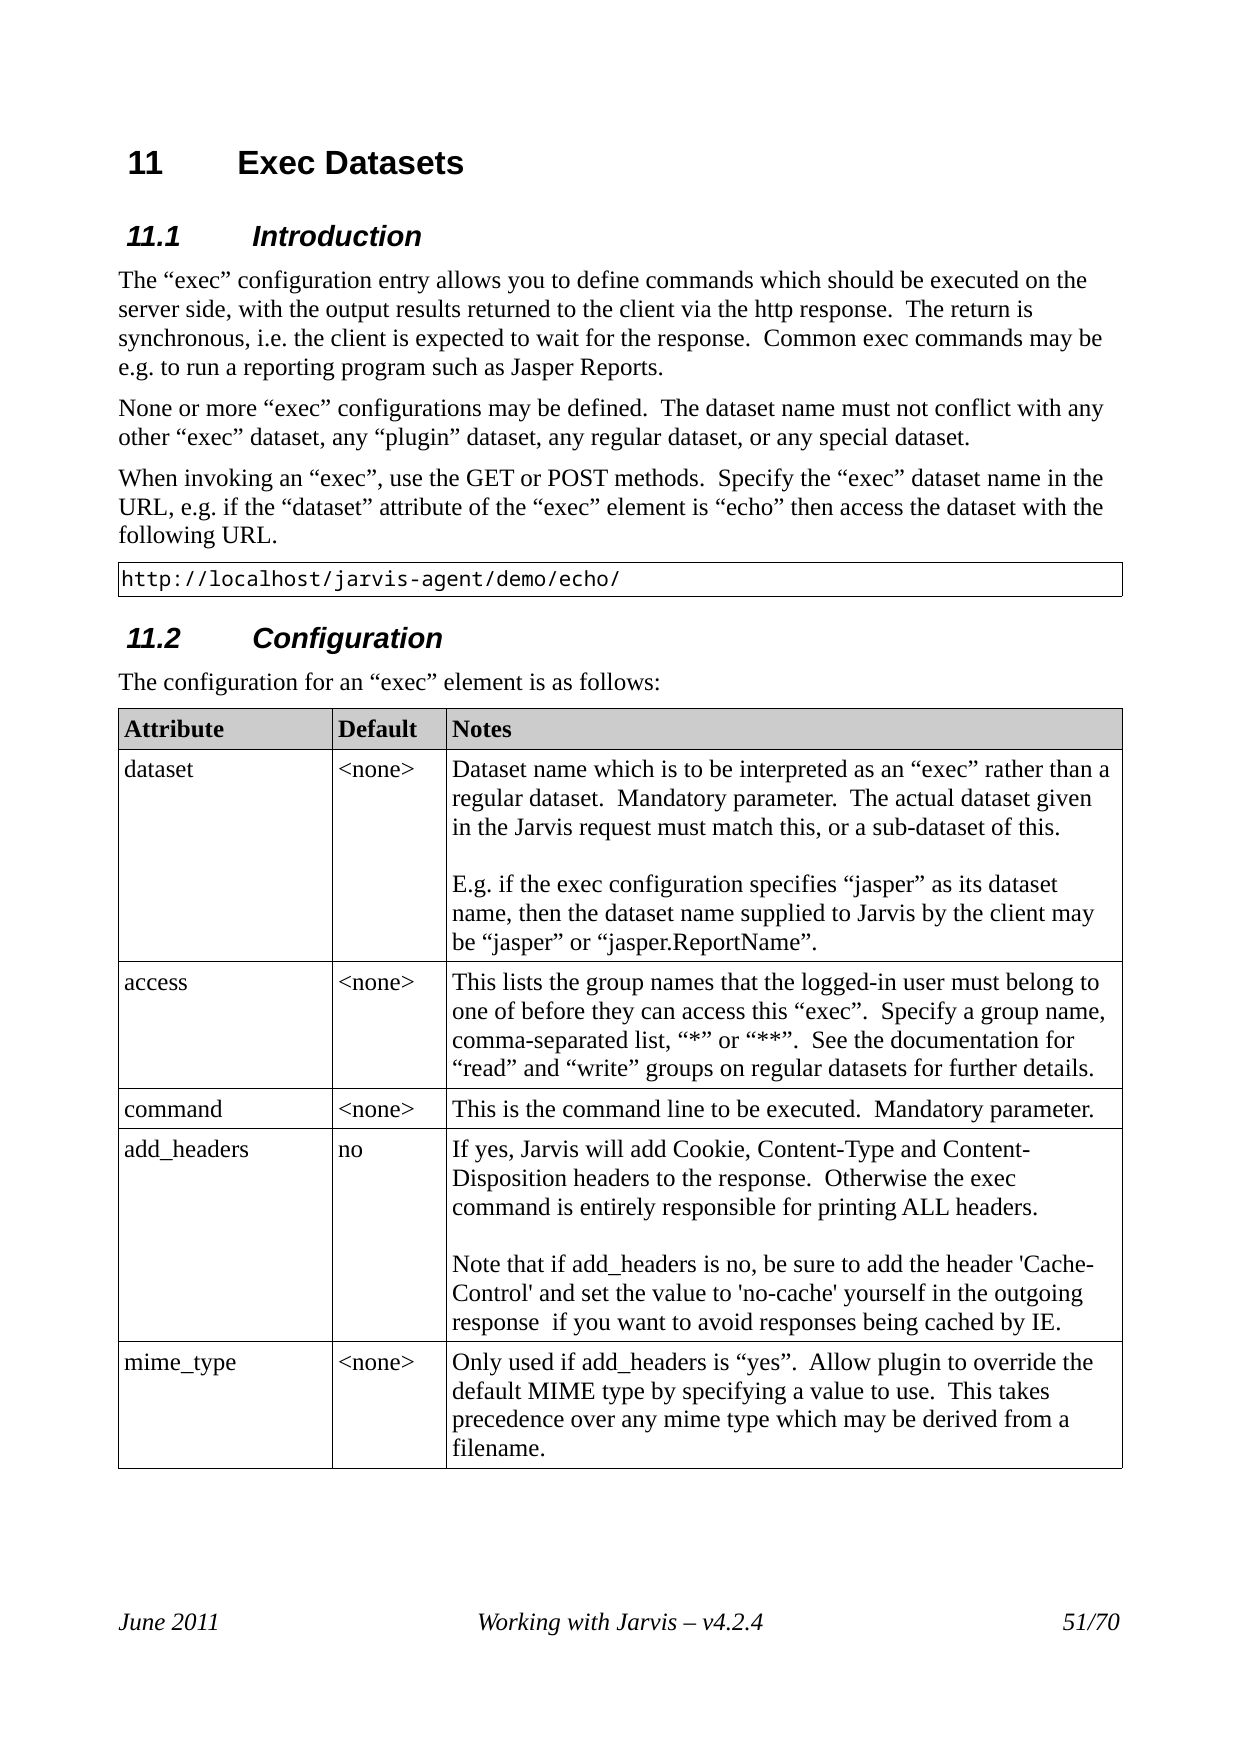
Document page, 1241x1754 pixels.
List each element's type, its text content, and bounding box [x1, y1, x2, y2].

table_cell Only used if add_headers is “yes”. Allow plugin to override the default MIME type by specifying a value to use. This takes precedence over any mime type which may be derived from a filename. [447, 1342, 1122, 1468]
table_cell <none> [333, 750, 446, 961]
table_cell <none> [333, 1342, 446, 1468]
text The “exec” configuration entry allows you to define commands which should be executed on the server side, with the output results returned to the client via the http response. The return is synchronous, i.e. the client is expected to wait for the response. Common exec commands may be e.g. to run a reporting program such as Jasper Reports. [118, 265, 1122, 380]
table_cell access [119, 962, 332, 1088]
table_header Attribute [119, 709, 332, 749]
table_cell no [333, 1129, 446, 1341]
text When invoking an “exec”, use the GET or POST methods. Specify the “exec” dataset name in the URL, e.g. if the “dataset” attribute of the “exec” element is “echo” then access the dataset with the following URL. [118, 463, 1122, 549]
table_header Default [333, 709, 446, 749]
text None or more “exec” configurations may be defined. The dataset name must not conflict with any other “exec” dataset, any “plugin” dataset, any regular dataset, or any special dataset. [118, 393, 1122, 450]
table_cell <none> [333, 962, 446, 1088]
table_cell dataset [119, 750, 332, 961]
table_cell <none> [333, 1089, 446, 1128]
table_cell add_headers [119, 1129, 332, 1341]
table_cell This lists the group names that the logged-in user must belong to one of before they can access this “exec”. Specify a group name, comma-separated list, “*” or “**”. See the documentation for “read” and “write” groups on regular datasets for further details. [447, 962, 1122, 1088]
subtitle Configuration [118, 621, 1122, 654]
table_cell mime_type [119, 1342, 332, 1468]
subtitle Exec Datasets [118, 143, 1122, 182]
table_cell If yes, Jarvis will add Cookie, Content-Type and Content-Disposition headers to the response. Otherwise the exec command is entirely responsible for printing ALL headers. Note that if add_headers is no, be sure to add the header 'Cache-Control' and set the value to 'no-cache' yourself in the outgoing response if you want to avoid responses being cached by IE. [447, 1129, 1122, 1341]
table_cell This is the command line to be executed. Mandatory parameter. [447, 1089, 1122, 1128]
table_header Notes [447, 709, 1122, 749]
text The configuration for an “exec” element is as follows: [118, 667, 1122, 696]
text http://localhost/jarvis-agent/demo/echo/ [119, 563, 1122, 596]
subtitle Introduction [118, 219, 1122, 253]
table_cell command [119, 1089, 332, 1128]
table_cell Dataset name which is to be interpreted as an “exec” rather than a regular dataset. Mandatory parameter. The actual dataset given in the Jarvis request must match this, or a sub-dataset of this. E.g. if the exec configuration specifies “jasper” as its dataset name, then the dataset name supplied to Jarvis by the client may be “jasper” or “jasper.ReportName”. [447, 750, 1122, 961]
